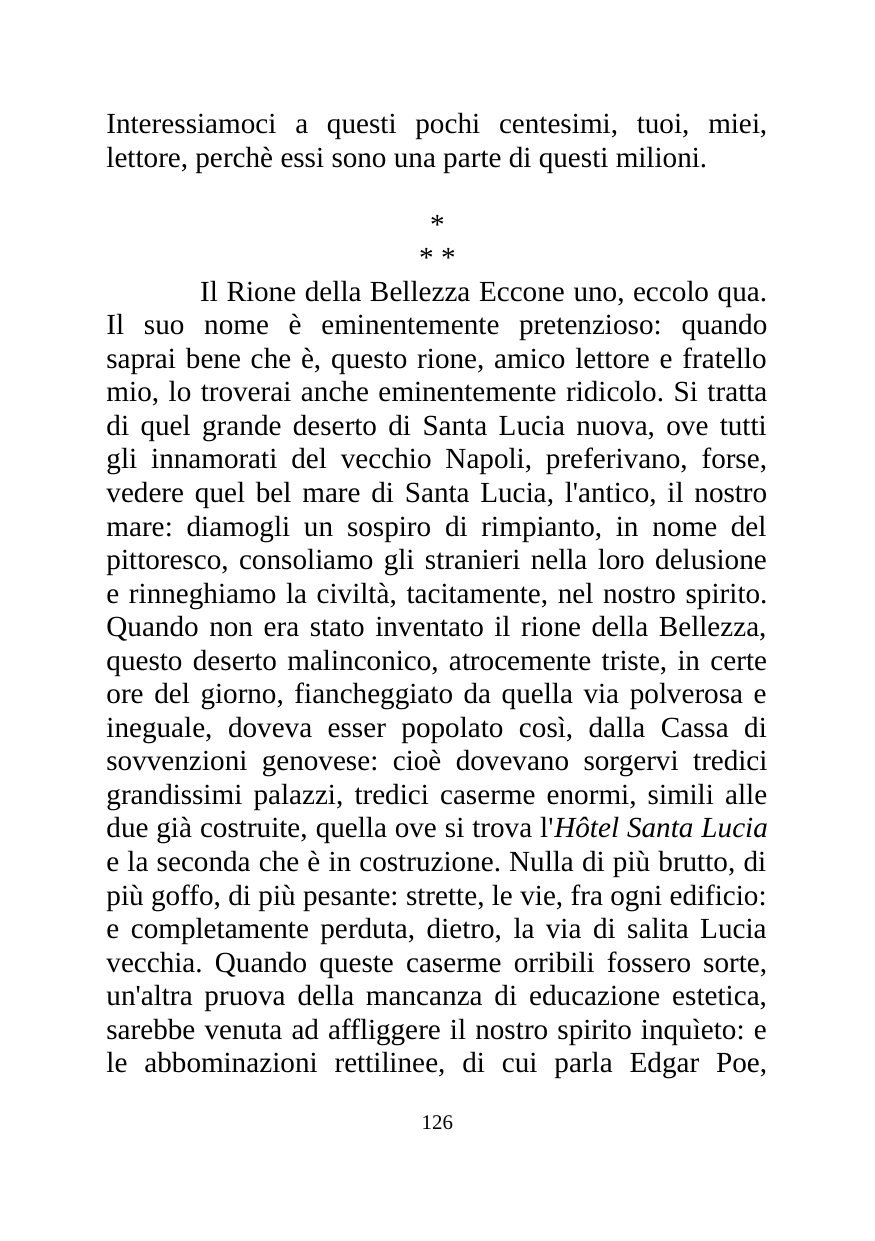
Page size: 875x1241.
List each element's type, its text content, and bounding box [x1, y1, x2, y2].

text * [106, 207, 768, 240]
text Interessiamoci a questi pochi centesimi, tuoi, miei, lettore, perchè essi sono una parte di questi milioni. [106, 106, 768, 173]
text * * [106, 240, 768, 274]
text Il Rione della Bellezza Eccone uno, eccolo qua. Il suo nome è eminentemente pretenzioso: quando saprai bene che è, questo rione, amico lettore e fratello mio, lo troverai anche eminentemente ridicolo. Si tratta di quel grande deserto di Santa Lucia nuova, ove tutti gli innamorati del vecchio Napoli, preferivano, forse, vedere quel bel mare di Santa Lucia, l'antico, il nostro mare: diamogli un sospiro di rimpianto, in nome del pittoresco, consoliamo gli stranieri nella loro delusione e rinneghiamo la civiltà, tacitamente, nel nostro spirito. Quando non era stato inventato il rione della Bellezza, questo deserto malinconico, atrocemente triste, in certe ore del giorno, fiancheggiato da quella via polverosa e ineguale, doveva esser popolato così, dalla Cassa di sovvenzioni genovese: cioè dovevano sorgervi tredici grandissimi palazzi, tredici caserme enormi, simili alle due già costruite, quella ove si trova l'Hôtel Santa Lucia e la seconda che è in costruzione. Nulla di più brutto, di più goffo, di più pesante: strette, le vie, fra ogni edificio: e completamente perduta, dietro, la via di salita Lucia vecchia. Quando queste caserme orribili fossero sorte, un'altra pruova della mancanza di educazione estetica, sarebbe venuta ad affliggere il nostro spirito inquìeto: e le abbominazioni rettilinee, di cui parla Edgar Poe, [106, 274, 768, 1079]
